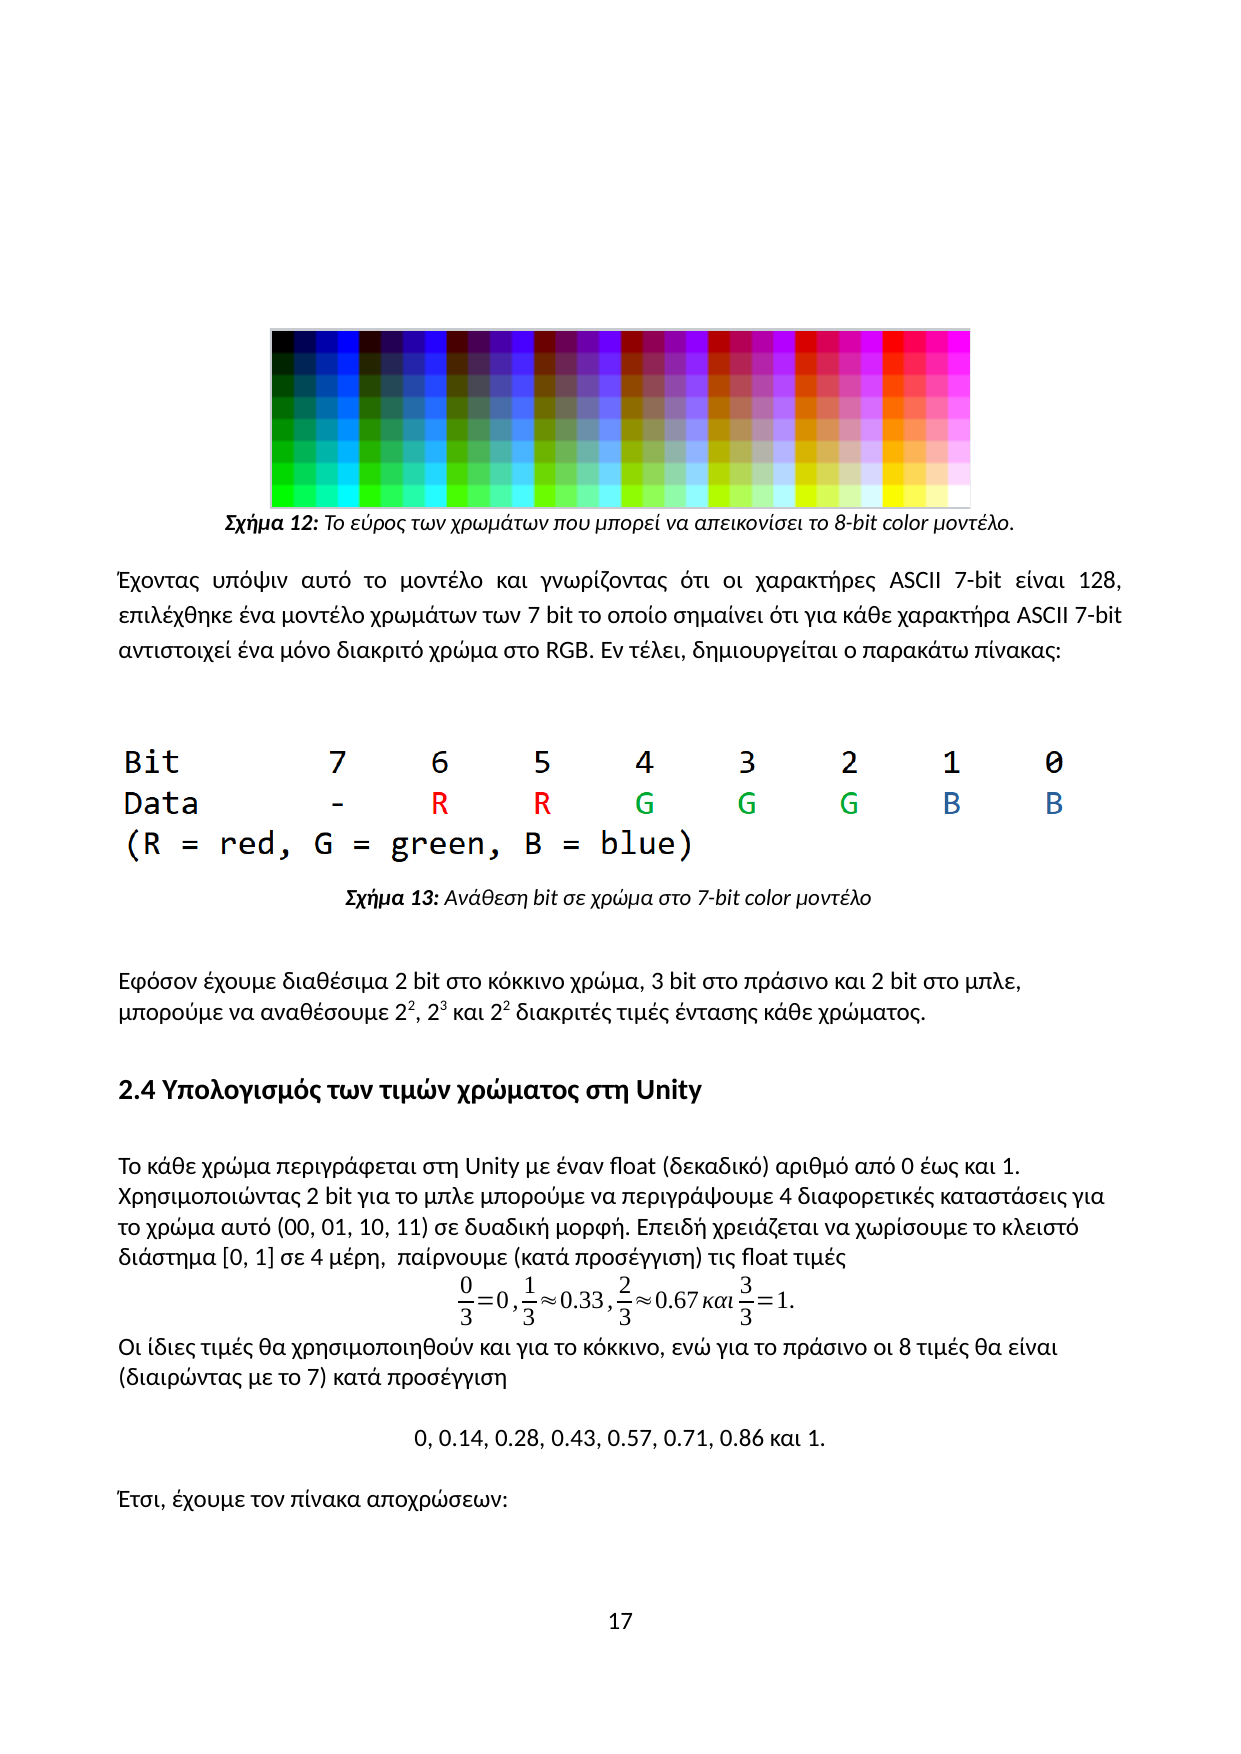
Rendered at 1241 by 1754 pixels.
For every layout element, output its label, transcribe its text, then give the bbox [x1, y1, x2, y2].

subtitle 2.4 Υπολογισμός των τιμών χρώματος στη Unity [118, 1071, 1122, 1107]
text Το κάθε χρώμα περιγράφεται στη Unity με έναν float (δεκαδικό) αριθμό από 0 έως και 1. Χρησιμοποιώντας 2 bit για το μπλε μπορούμε να περιγράψουμε 4 διαφορετικές καταστάσεις για το χρώμα αυτό (00, 01, 10, 11) σε δυαδική μορφή. Επειδή χρειάζεται να χωρίσουμε το κλειστό διάστημα [0, 1] σε 4 μέρη, παίρνουμε (κατά προσέγγιση) τις float τιμές [118, 1150, 1122, 1272]
text Σχήμα 13: Ανάθεση bit σε χρώμα στο 7-bit color μοντέλο [107, 883, 1111, 911]
text . [118, 1272, 1122, 1331]
text Έχοντας υπόψιν αυτό το μοντέλο και γνωρίζοντας ότι οι χαρακτήρες ASCII 7-bit είναι 128, επιλέχθηκε ένα μοντέλο χρωμάτων των 7 bit το οποίο σημαίνει ότι για κάθε χαρακτήρα ASCII 7-bit αντιστοιχεί ένα μόνο διακριτό χρώμα στο RGB. Εν τέλει, δημιουργείται ο παρακάτω πίνακας: [118, 564, 1122, 665]
text Σχήμα 12: Το εύρος των χρωμάτων που μπορεί να απεικονίσει το 8-bit color μοντέλο. [217, 329, 1023, 536]
text 0, 0.14, 0.28, 0.43, 0.57, 0.71, 0.86 και 1. [118, 1423, 1122, 1453]
text Έτσι, έχουμε τον πίνακα αποχρώσεων: [118, 1484, 1122, 1514]
text Εφόσον έχουμε διαθέσιμα 2 bit στο κόκκινο χρώμα, 3 bit στο πράσινο και 2 bit στο μπλε, μπορούμε να αναθέσουμε 22, 23 και 22 διακριτές τιμές έντασης κάθε χρώματος. [118, 965, 1122, 1026]
picture [269, 328, 971, 509]
text Οι ίδιες τιμές θα χρησιμοποιηθούν και για το κόκκινο, ενώ για το πράσινο οι 8 τιμές θα είναι (διαιρώντας με το 7) κατά προσέγγιση [118, 1331, 1122, 1392]
picture [106, 734, 1111, 883]
